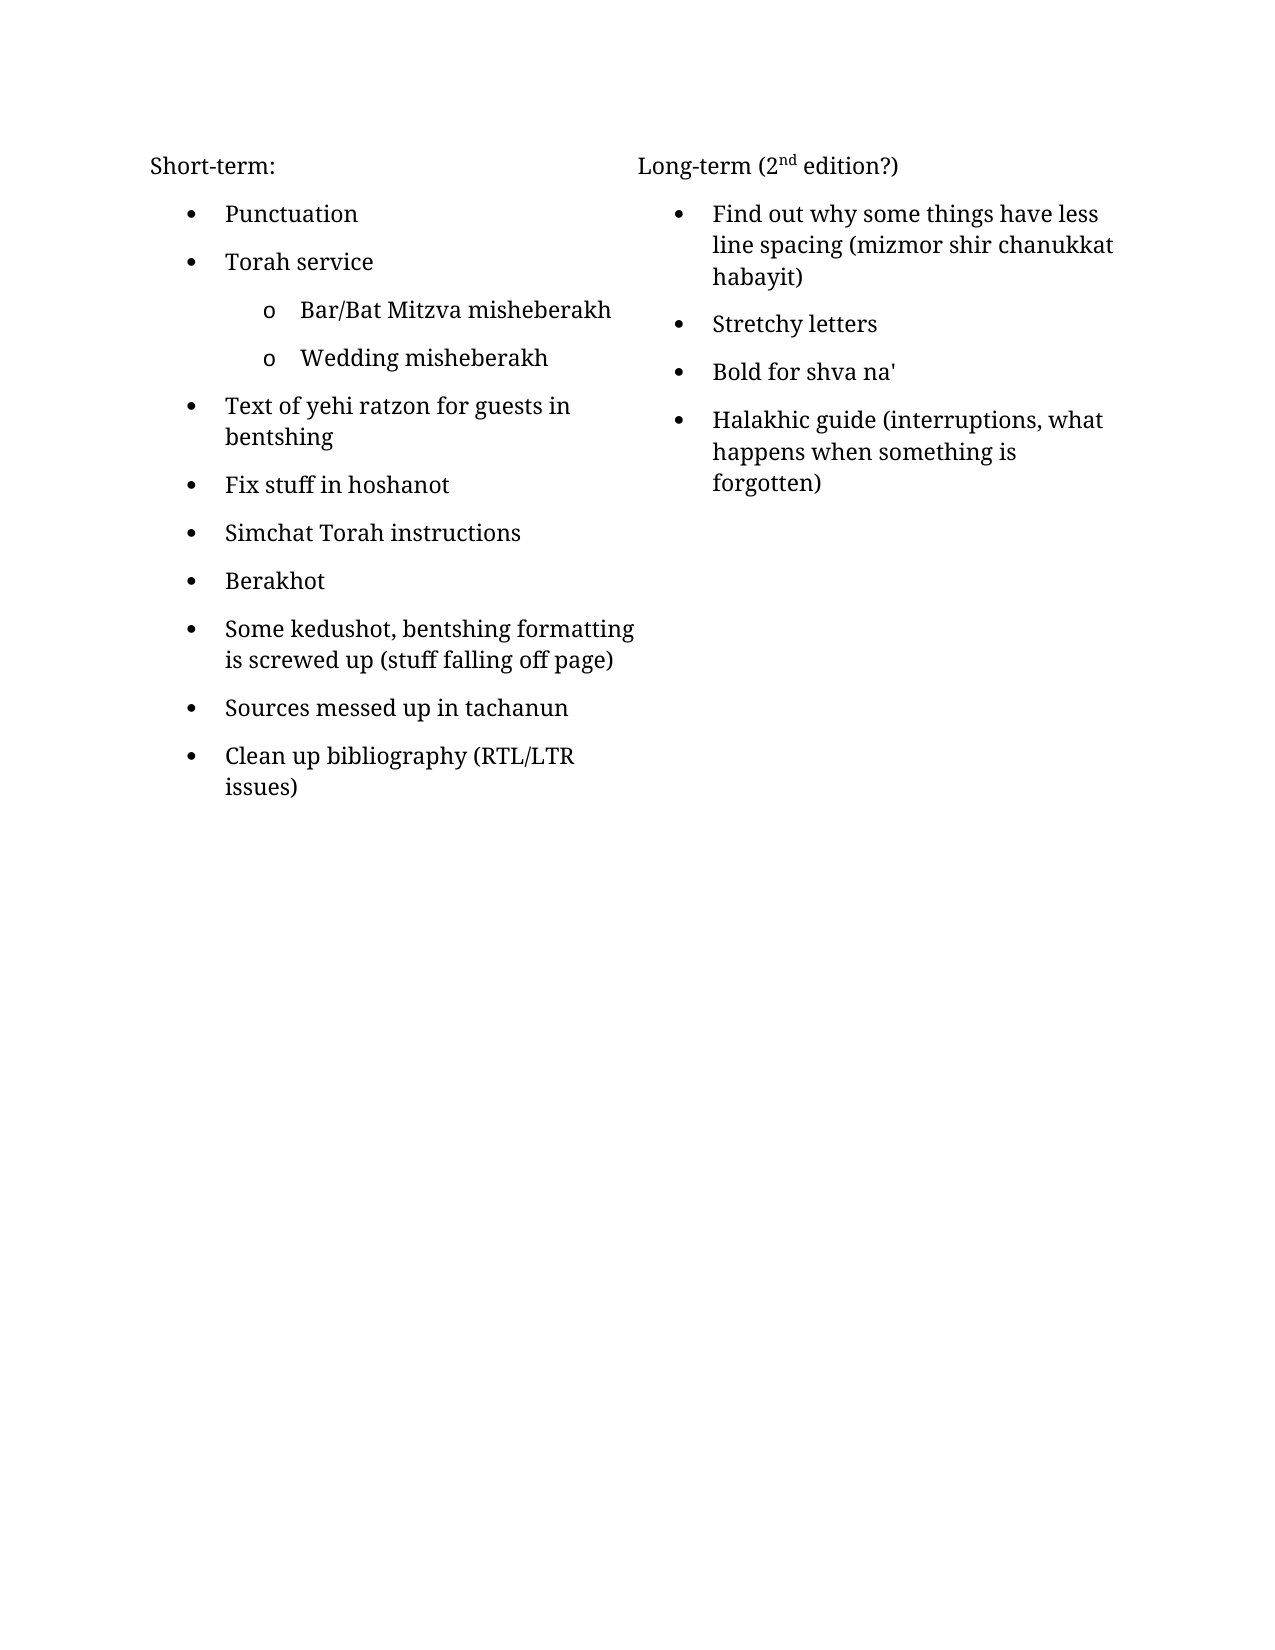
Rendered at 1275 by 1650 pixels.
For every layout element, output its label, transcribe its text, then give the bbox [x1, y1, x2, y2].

list Wedding misheberakh [262, 342, 637, 373]
list Simchat Torah instructions [187, 517, 637, 548]
list Text of yehi ratzon for guests in bentshing [187, 390, 637, 452]
list Torah service [187, 246, 637, 277]
list Bar/Bat Mitzva misheberakh [262, 294, 637, 325]
list Sources messed up in tachanun [187, 692, 637, 723]
list Bold for shva na' [675, 356, 1125, 387]
list Fix stuff in hoshanot [187, 469, 637, 500]
list Find out why some things have less line spacing (mizmor shir chanukkat habayit) [675, 198, 1125, 292]
list Halakhic guide (interruptions, what happens when something is forgotten) [675, 404, 1125, 498]
list Berakhot [187, 565, 637, 596]
list Long-term (2nd edition?) [637, 150, 1125, 181]
list Punctuation [187, 198, 637, 229]
text Short-term: [150, 150, 637, 181]
list Clean up bibliography (RTL/LTR issues) [187, 740, 637, 802]
list Some kedushot, bentshing formatting is screwed up (stuff falling off page) [187, 613, 637, 675]
list Stretchy letters [675, 308, 1125, 339]
